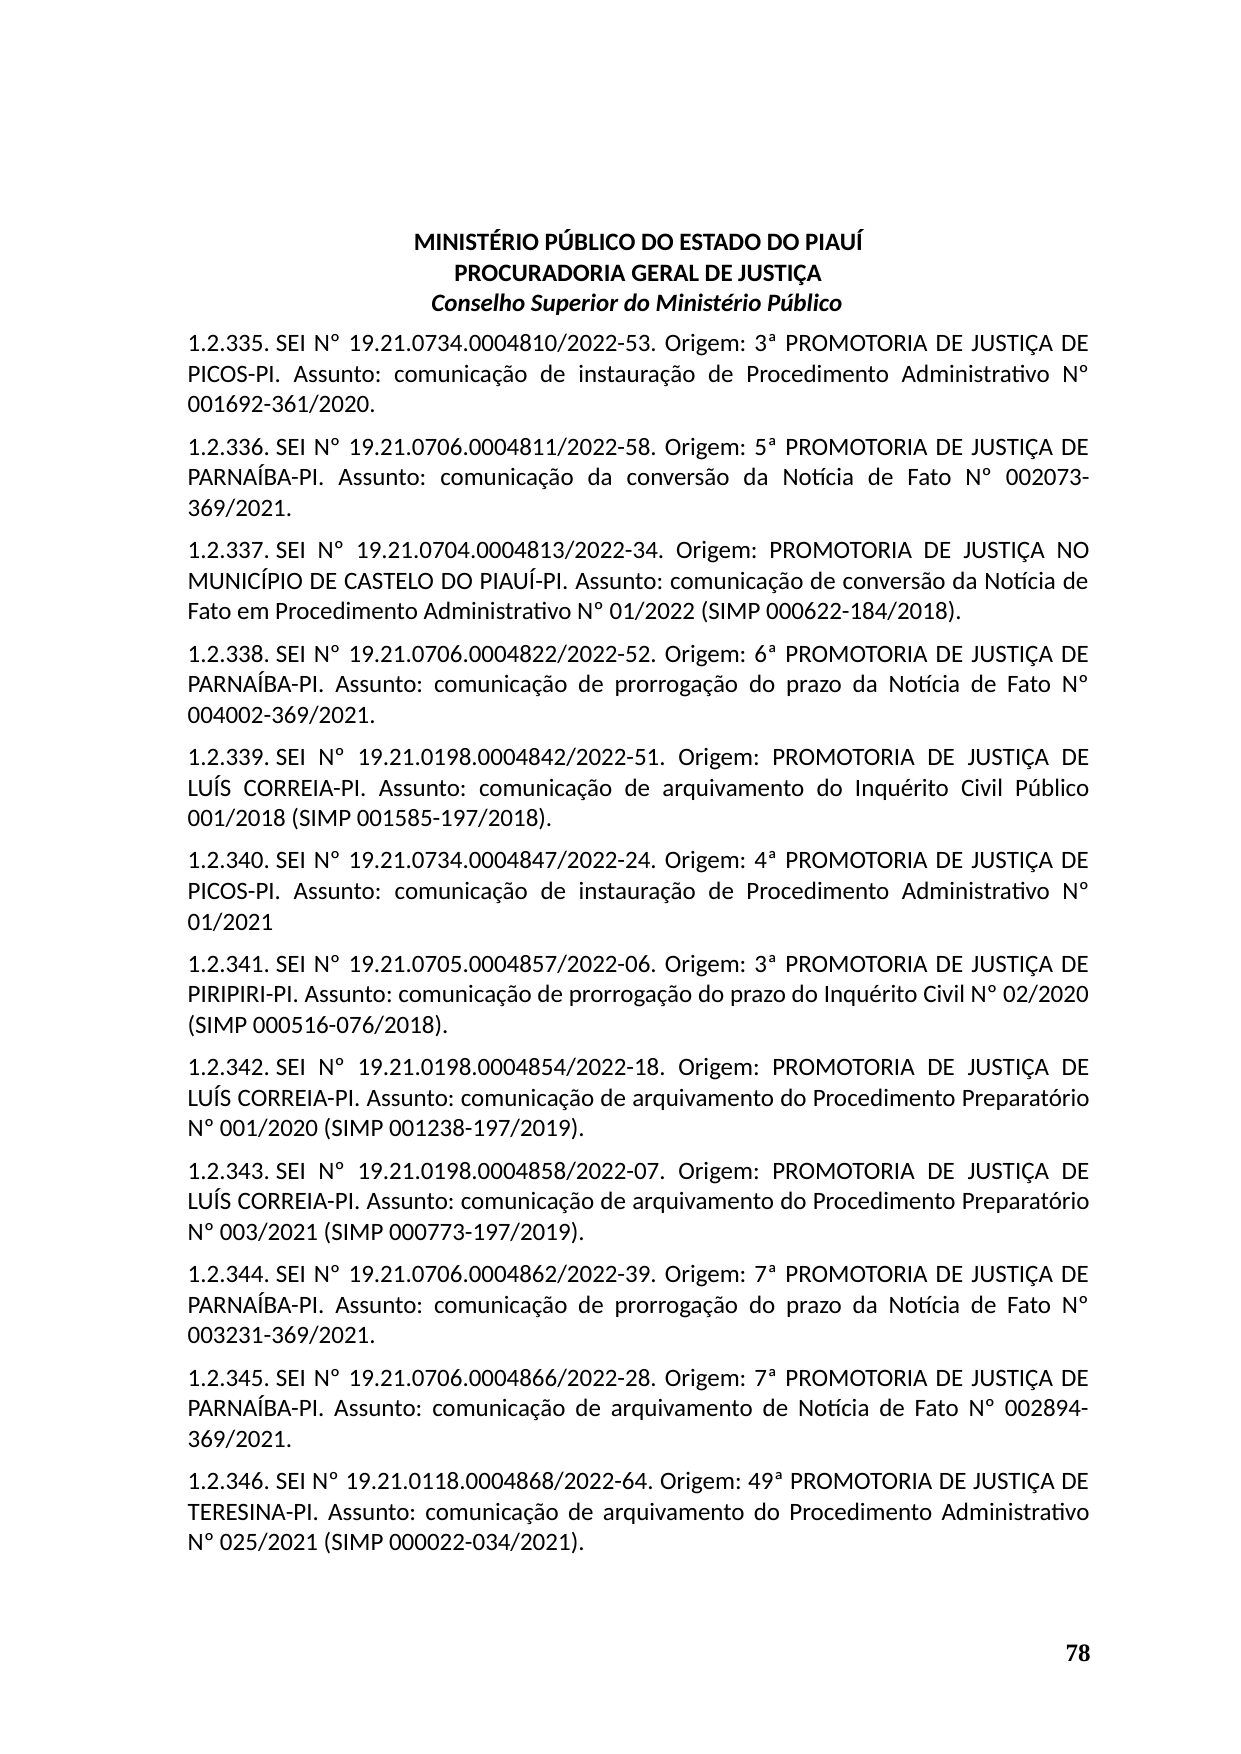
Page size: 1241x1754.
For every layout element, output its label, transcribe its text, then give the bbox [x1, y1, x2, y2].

list SEI Nº 19.21.0706.0004811/2022-58. Origem: 5ª PROMOTORIA DE JUSTIÇA DE PARNAÍBA-PI. Assunto: comunicação da conversão da Notícia de Fato Nº 002073-369/2021. [187, 431, 1090, 522]
list SEI Nº 19.21.0704.0004813/2022-34. Origem: PROMOTORIA DE JUSTIÇA NO MUNICÍPIO DE CASTELO DO PIAUÍ-PI. Assunto: comunicação de conversão da Notícia de Fato em Procedimento Administrativo Nº 01/2022 (SIMP 000622-184/2018). [187, 534, 1090, 626]
list SEI Nº 19.21.0198.0004842/2022-51. Origem: PROMOTORIA DE JUSTIÇA DE LUÍS CORREIA-PI. Assunto: comunicação de arquivamento do Inquérito Civil Público 001/2018 (SIMP 001585-197/2018). [187, 741, 1090, 833]
list SEI Nº 19.21.0706.0004862/2022-39. Origem: 7ª PROMOTORIA DE JUSTIÇA DE PARNAÍBA-PI. Assunto: comunicação de prorrogação do prazo da Notícia de Fato Nº 003231-369/2021. [187, 1258, 1090, 1350]
list SEI Nº 19.21.0734.0004847/2022-24. Origem: 4ª PROMOTORIA DE JUSTIÇA DE PICOS-PI. Assunto: comunicação de instauração de Procedimento Administrativo Nº 01/2021 [187, 845, 1090, 936]
list SEI Nº 19.21.0706.0004866/2022-28. Origem: 7ª PROMOTORIA DE JUSTIÇA DE PARNAÍBA-PI. Assunto: comunicação de arquivamento de Notícia de Fato Nº 002894-369/2021. [187, 1362, 1090, 1453]
list SEI Nº 19.21.0118.0004868/2022-64. Origem: 49ª PROMOTORIA DE JUSTIÇA DE TERESINA-PI. Assunto: comunicação de arquivamento do Procedimento Administrativo Nº 025/2021 (SIMP 000022-034/2021). [187, 1465, 1090, 1557]
list SEI Nº 19.21.0705.0004857/2022-06. Origem: 3ª PROMOTORIA DE JUSTIÇA DE PIRIPIRI-PI. Assunto: comunicação de prorrogação do prazo do Inquérito Civil Nº 02/2020 (SIMP 000516-076/2018). [187, 948, 1090, 1040]
list SEI Nº 19.21.0734.0004810/2022-53. Origem: 3ª PROMOTORIA DE JUSTIÇA DE PICOS-PI. Assunto: comunicação de instauração de Procedimento Administrativo Nº 001692-361/2020. [187, 327, 1090, 419]
list SEI Nº 19.21.0198.0004858/2022-07. Origem: PROMOTORIA DE JUSTIÇA DE LUÍS CORREIA-PI. Assunto: comunicação de arquivamento do Procedimento Preparatório Nº 003/2021 (SIMP 000773-197/2019). [187, 1155, 1090, 1247]
list SEI Nº 19.21.0706.0004822/2022-52. Origem: 6ª PROMOTORIA DE JUSTIÇA DE PARNAÍBA-PI. Assunto: comunicação de prorrogação do prazo da Notícia de Fato Nº 004002-369/2021. [187, 638, 1090, 729]
list SEI Nº 19.21.0198.0004854/2022-18. Origem: PROMOTORIA DE JUSTIÇA DE LUÍS CORREIA-PI. Assunto: comunicação de arquivamento do Procedimento Preparatório Nº 001/2020 (SIMP 001238-197/2019). [187, 1052, 1090, 1143]
